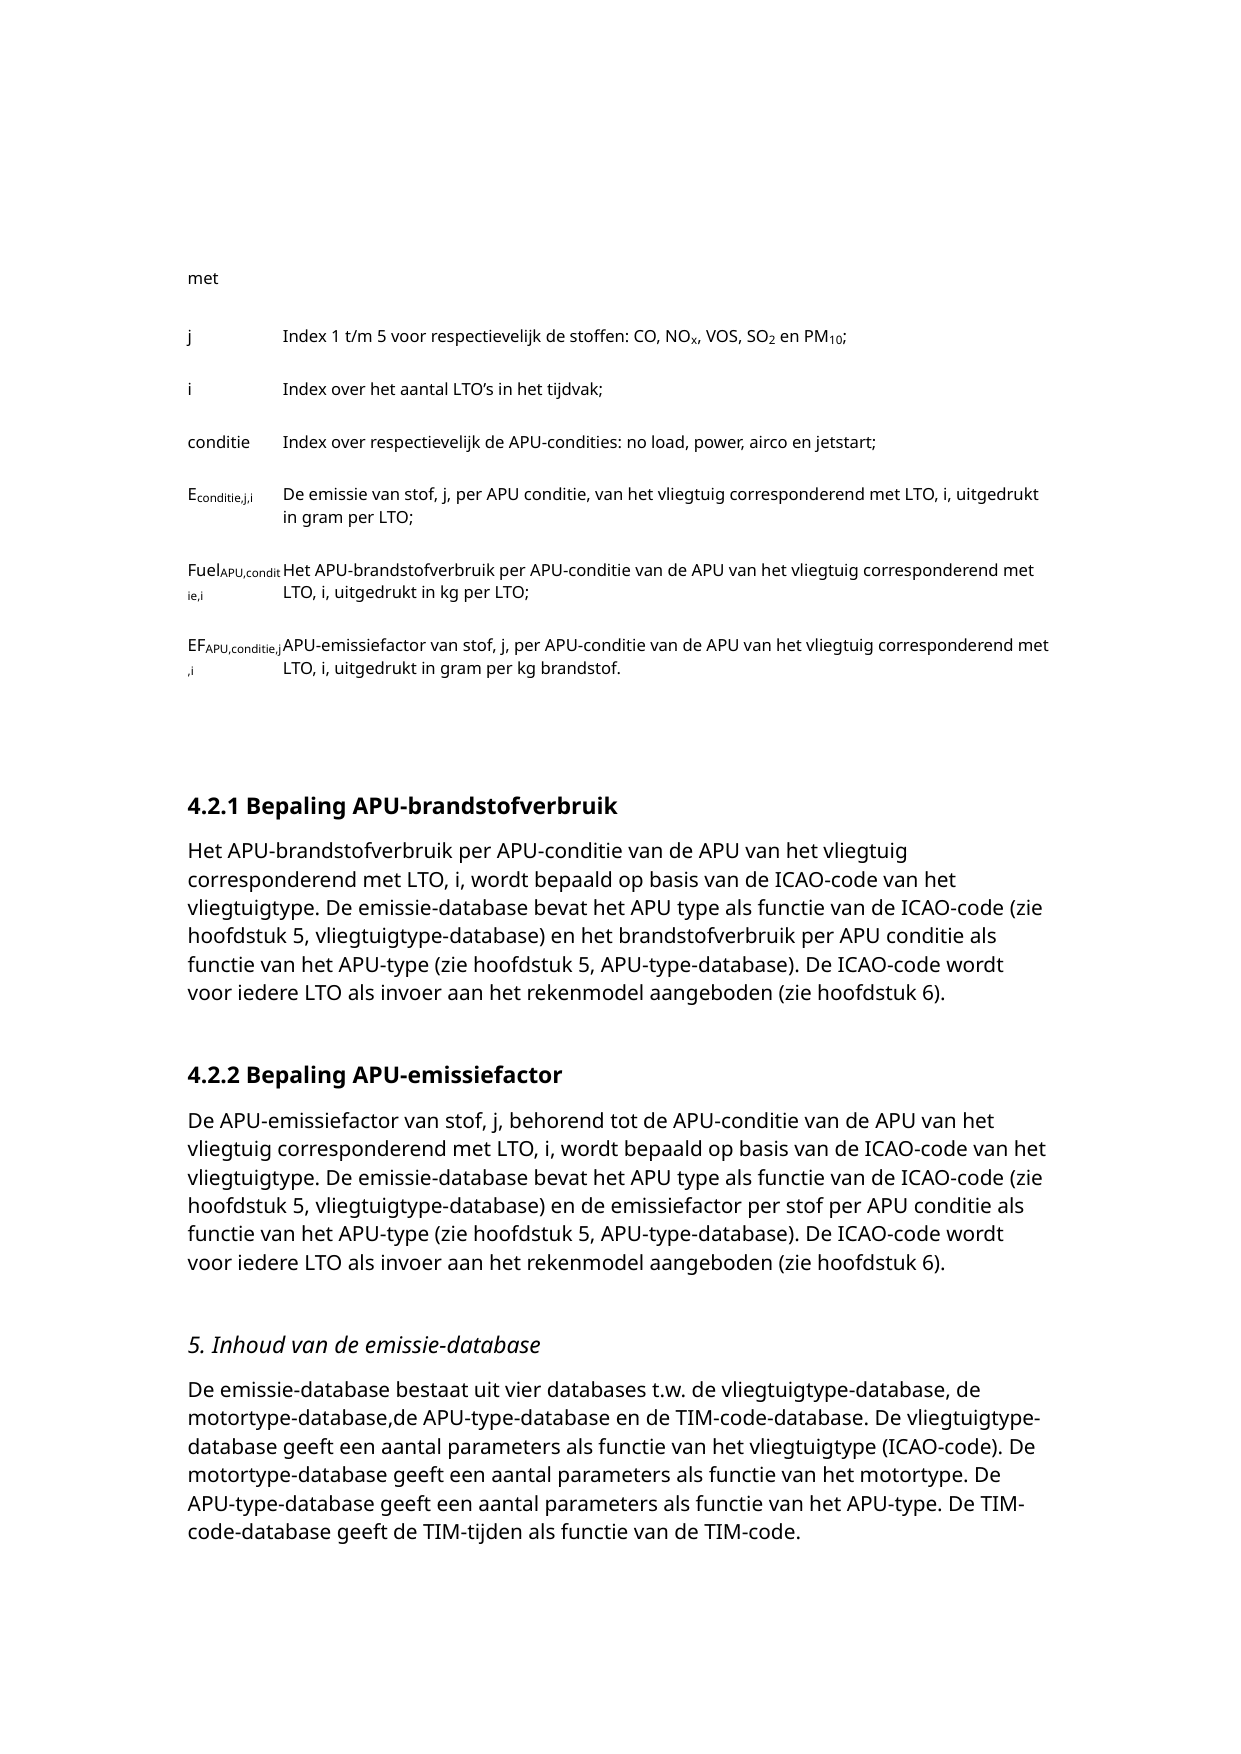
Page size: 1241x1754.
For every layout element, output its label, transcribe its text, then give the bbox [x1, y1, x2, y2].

table_cell Het APU-brandstofverbruik per APU-conditie van de APU van het vliegtuig corresponderend met LTO, i, uitgedrukt in kg per LTO; [283, 558, 1053, 634]
table_cell Econditie,j,i [188, 483, 283, 558]
subtitle 5. Inhoud van de emissie-database [187, 1329, 1053, 1360]
subtitle 4.2.2 Bepaling APU-emissiefactor [187, 1059, 1053, 1091]
table_cell [283, 266, 1053, 325]
table_cell met [188, 266, 283, 325]
table_cell APU-emissiefactor van stof, j, per APU-conditie van de APU van het vliegtuig corresponderend met LTO, i, uitgedrukt in gram per kg brandstof. [283, 634, 1053, 709]
table_cell i [188, 378, 283, 430]
table_cell EFAPU,conditie,j,i [188, 634, 283, 709]
table_cell Index over respectievelijk de APU-condities: no load, power, airco en jetstart; [283, 430, 1053, 483]
table_cell j [188, 325, 283, 377]
table_cell Index over het aantal LTO’s in het tijdvak; [283, 378, 1053, 430]
subtitle 4.2.1 Bepaling APU-brandstofverbruik [187, 790, 1053, 821]
table_cell Index 1 t/m 5 voor respectievelijk de stoffen: CO, NOx, VOS, SO2 en PM10; [283, 325, 1053, 377]
text De APU-emissiefactor van stof, j, behorend tot de APU-conditie van de APU van het vliegtuig corresponderend met LTO, i, wordt bepaald op basis van de ICAO-code van het vliegtuigtype. De emissie-database bevat het APU type als functie van de ICAO-code (zie hoofdstuk 5, vliegtuigtype-database) en de emissiefactor per stof per APU conditie als functie van het APU-type (zie hoofdstuk 5, APU-type-database). De ICAO-code wordt voor iedere LTO als invoer aan het rekenmodel aangeboden (zie hoofdstuk 6). [187, 1106, 1053, 1276]
table_cell De emissie van stof, j, per APU conditie, van het vliegtuig corresponderend met LTO, i, uitgedrukt in gram per LTO; [283, 483, 1053, 558]
text De emissie-database bestaat uit vier databases t.w. de vliegtuigtype-database, de motortype-database,de APU-type-database en de TIM-code-database. De vliegtuigtype-database geeft een aantal parameters als functie van het vliegtuigtype (ICAO-code). De motortype-database geeft een aantal parameters als functie van het motortype. De APU-type-database geeft een aantal parameters als functie van het APU-type. De TIM-code-database geeft de TIM-tijden als functie van de TIM-code. [187, 1375, 1053, 1546]
table_cell conditie [188, 430, 283, 483]
table_header [188, 208, 283, 266]
text Het APU-brandstofverbruik per APU-conditie van de APU van het vliegtuig corresponderend met LTO, i, wordt bepaald op basis van de ICAO-code van het vliegtuigtype. De emissie-database bevat het APU type als functie van de ICAO-code (zie hoofdstuk 5, vliegtuigtype-database) en het brandstofverbruik per APU conditie als functie van het APU-type (zie hoofdstuk 5, APU-type-database). De ICAO-code wordt voor iedere LTO als invoer aan het rekenmodel aangeboden (zie hoofdstuk 6). [187, 836, 1053, 1007]
table_cell FuelAPU,conditie,i [188, 558, 283, 634]
table_header [283, 208, 1053, 266]
